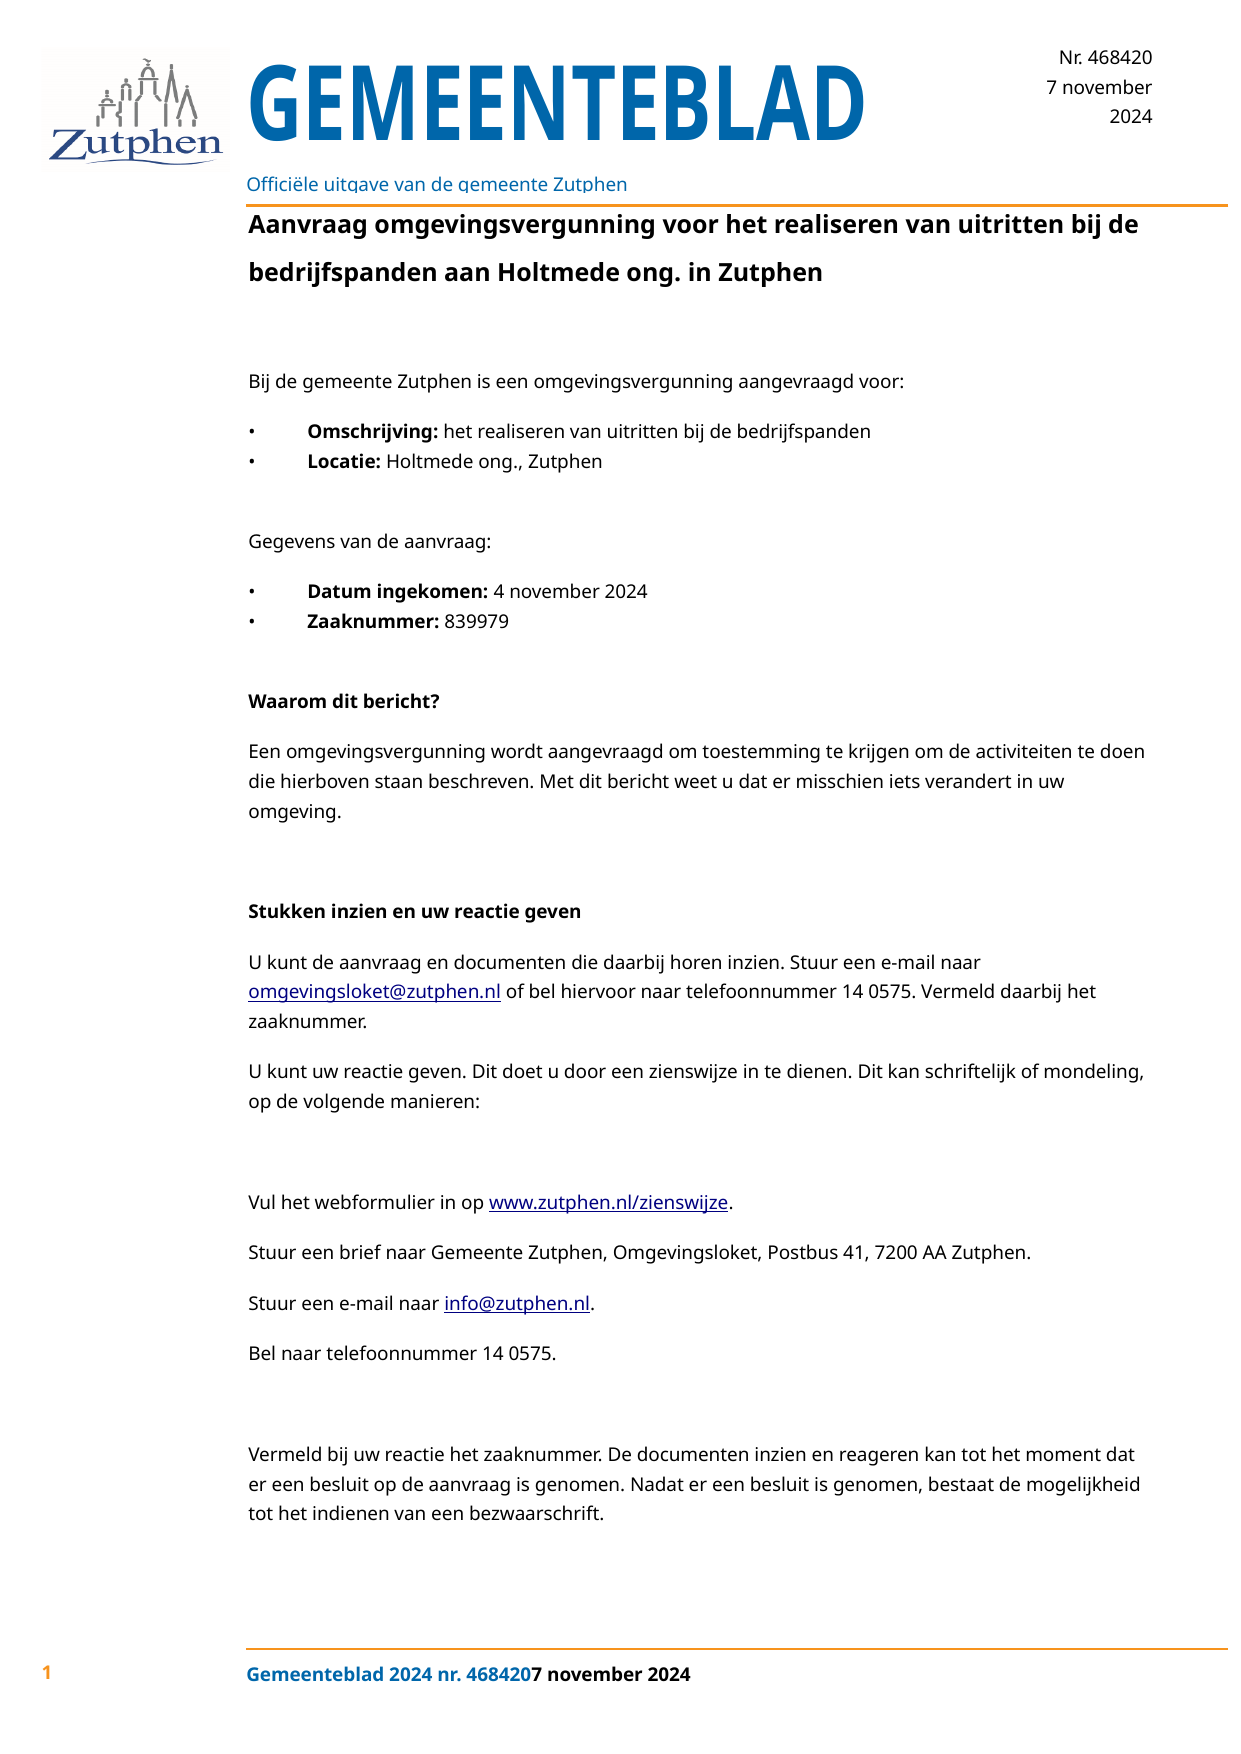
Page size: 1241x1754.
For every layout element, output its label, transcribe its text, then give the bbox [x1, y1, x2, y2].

text U kunt uw reactie geven. Dit doet u door een zienswijze in te dienen. Dit kan schriftelijk of mondeling, op de volgende manieren: [248, 1059, 1152, 1114]
text Bel naar telefoonnummer 14 0575. [248, 1340, 1152, 1366]
list Zaaknummer: 839979 [248, 608, 1152, 634]
text Waarom dit bericht? [248, 688, 1152, 714]
text Aanvraag omgevingsvergunning voor het realiseren van uitritten bij de bedrijfspanden aan Holtmede ong. in Zutphen [248, 207, 1152, 288]
list Datum ingekomen: 4 november 2024 [248, 579, 1152, 604]
text Stuur een brief naar Gemeente Zutphen, Omgevingsloket, Postbus 41, 7200 AA Zutphen. [248, 1239, 1152, 1265]
text Stuur een e-mail naar info@zutphen.nl. [248, 1290, 1152, 1316]
text Gegevens van de aanvraag: [248, 528, 1152, 554]
list Locatie: Holtmede ong., Zutphen [248, 448, 1152, 474]
text Vermeld bij uw reactie het zaaknummer. De documenten inzien en reageren kan tot het moment dat er een besluit op de aanvraag is genomen. Nadat er een besluit is genomen, bestaat de mogelijkheid tot het indienen van een bezwaarschrift. [248, 1441, 1152, 1526]
text Vul het webformulier in op www.zutphen.nl/zienswijze. [248, 1189, 1152, 1215]
text Stukken inzien en uw reactie geven [248, 899, 1152, 924]
list Omschrijving: het realiseren van uitritten bij de bedrijfspanden [248, 419, 1152, 444]
text Bij de gemeente Zutphen is een omgevingsvergunning aangevraagd voor: [248, 368, 1152, 394]
text Een omgevingsvergunning wordt aangevraagd om toestemming te krijgen om de activiteiten te doen die hierboven staan beschreven. Met dit bericht weet u dat er misschien iets verandert in uw omgeving. [248, 739, 1152, 824]
picture [41, 47, 231, 172]
text U kunt de aanvraag en documenten die daarbij horen inzien. Stuur een e-mail naar omgevingsloket@zutphen.nl of bel hiervoor naar telefoonnummer 14 0575. Vermeld daarbij het zaaknummer. [248, 949, 1152, 1034]
